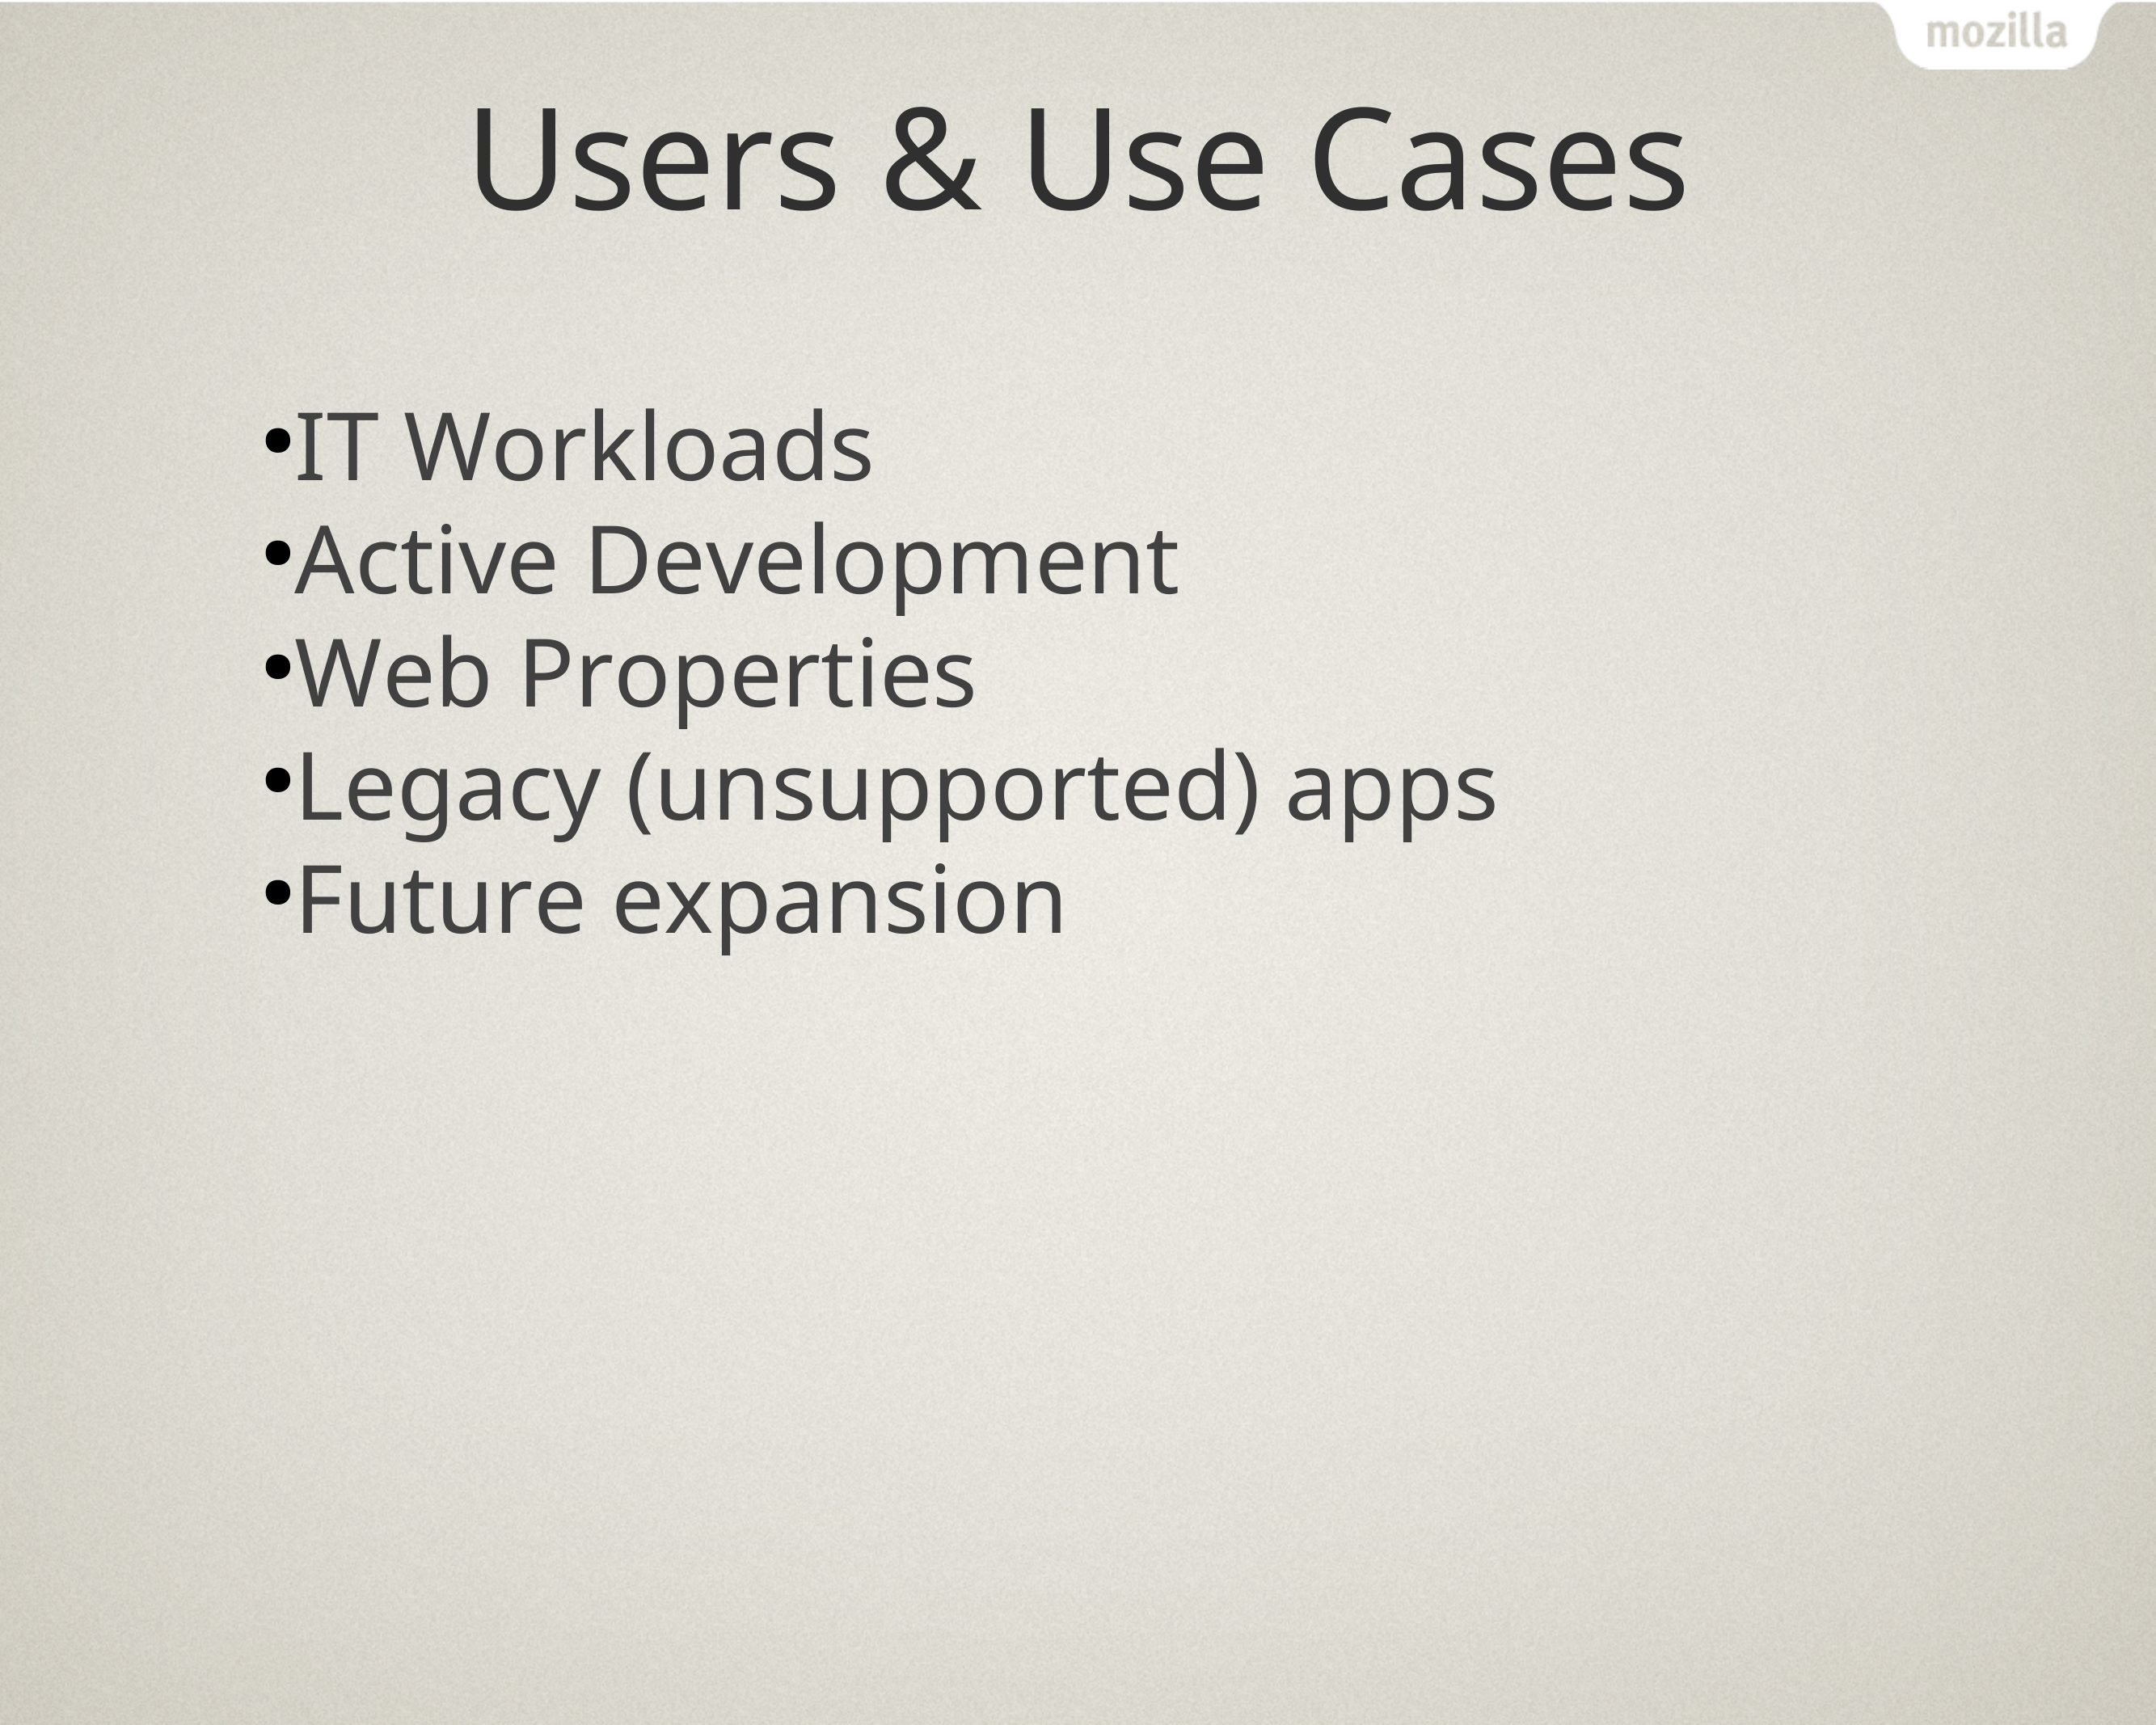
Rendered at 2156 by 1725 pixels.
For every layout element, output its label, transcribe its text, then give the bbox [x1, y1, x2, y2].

text_box IT Workloads Active Development Web Properties Legacy (unsupported) apps Future expansion [249, 380, 1601, 959]
title Users & Use Cases [58, 38, 2097, 268]
picture [0, 0, 2156, 1725]
